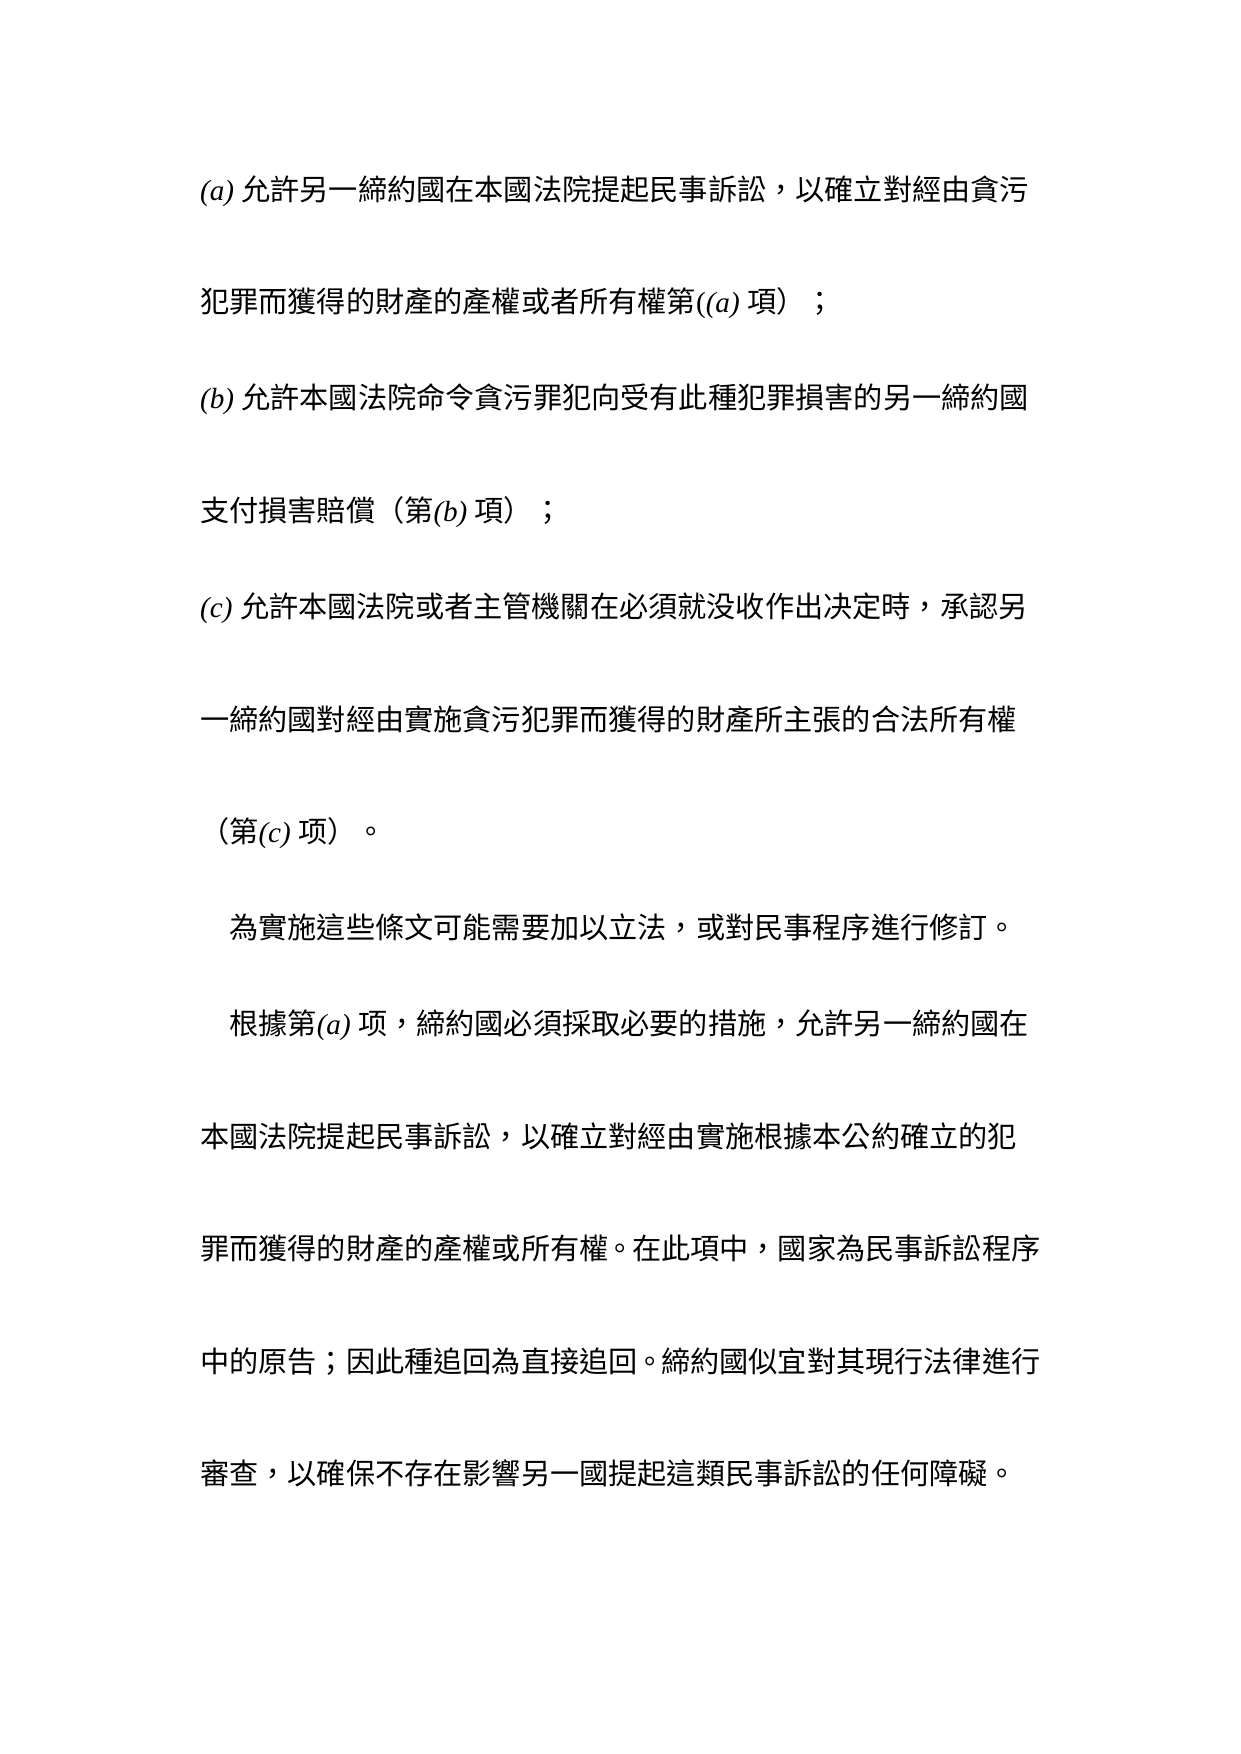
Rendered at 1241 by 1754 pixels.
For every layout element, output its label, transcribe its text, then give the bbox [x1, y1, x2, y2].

text (c) 允許本國法院或者主管機關在必須就没收作出决定時，承認另一締約國對經由實施貪污犯罪而獲得的財產所主張的合法所有權（第(c) 项）。 [200, 567, 1040, 867]
text 根據第(a) 项，締約國必須採取必要的措施，允許另一締約國在本國法院提起民事訴訟，以確立對經由實施根據本公約確立的犯罪而獲得的財產的產權或所有權。在此項中，國家為民事訴訟程序中的原告；因此種追回為直接追回。締約國似宜對其現行法律進行審查，以確保不存在影響另一國提起這類民事訴訟的任何障礙。 [200, 984, 1040, 1509]
text (a) 允許另一締約國在本國法院提起民事訴訟，以確立對經由貪污犯罪而獲得的財產的產權或者所有權第((a) 項）； [200, 150, 1040, 337]
text (b) 允許本國法院命令貪污罪犯向受有此種犯罪損害的另一締約國支付損害賠償（第(b) 項）； [200, 359, 1040, 546]
text 為實施這些條文可能需要加以立法，或對民事程序進行修訂。 [200, 888, 1040, 963]
